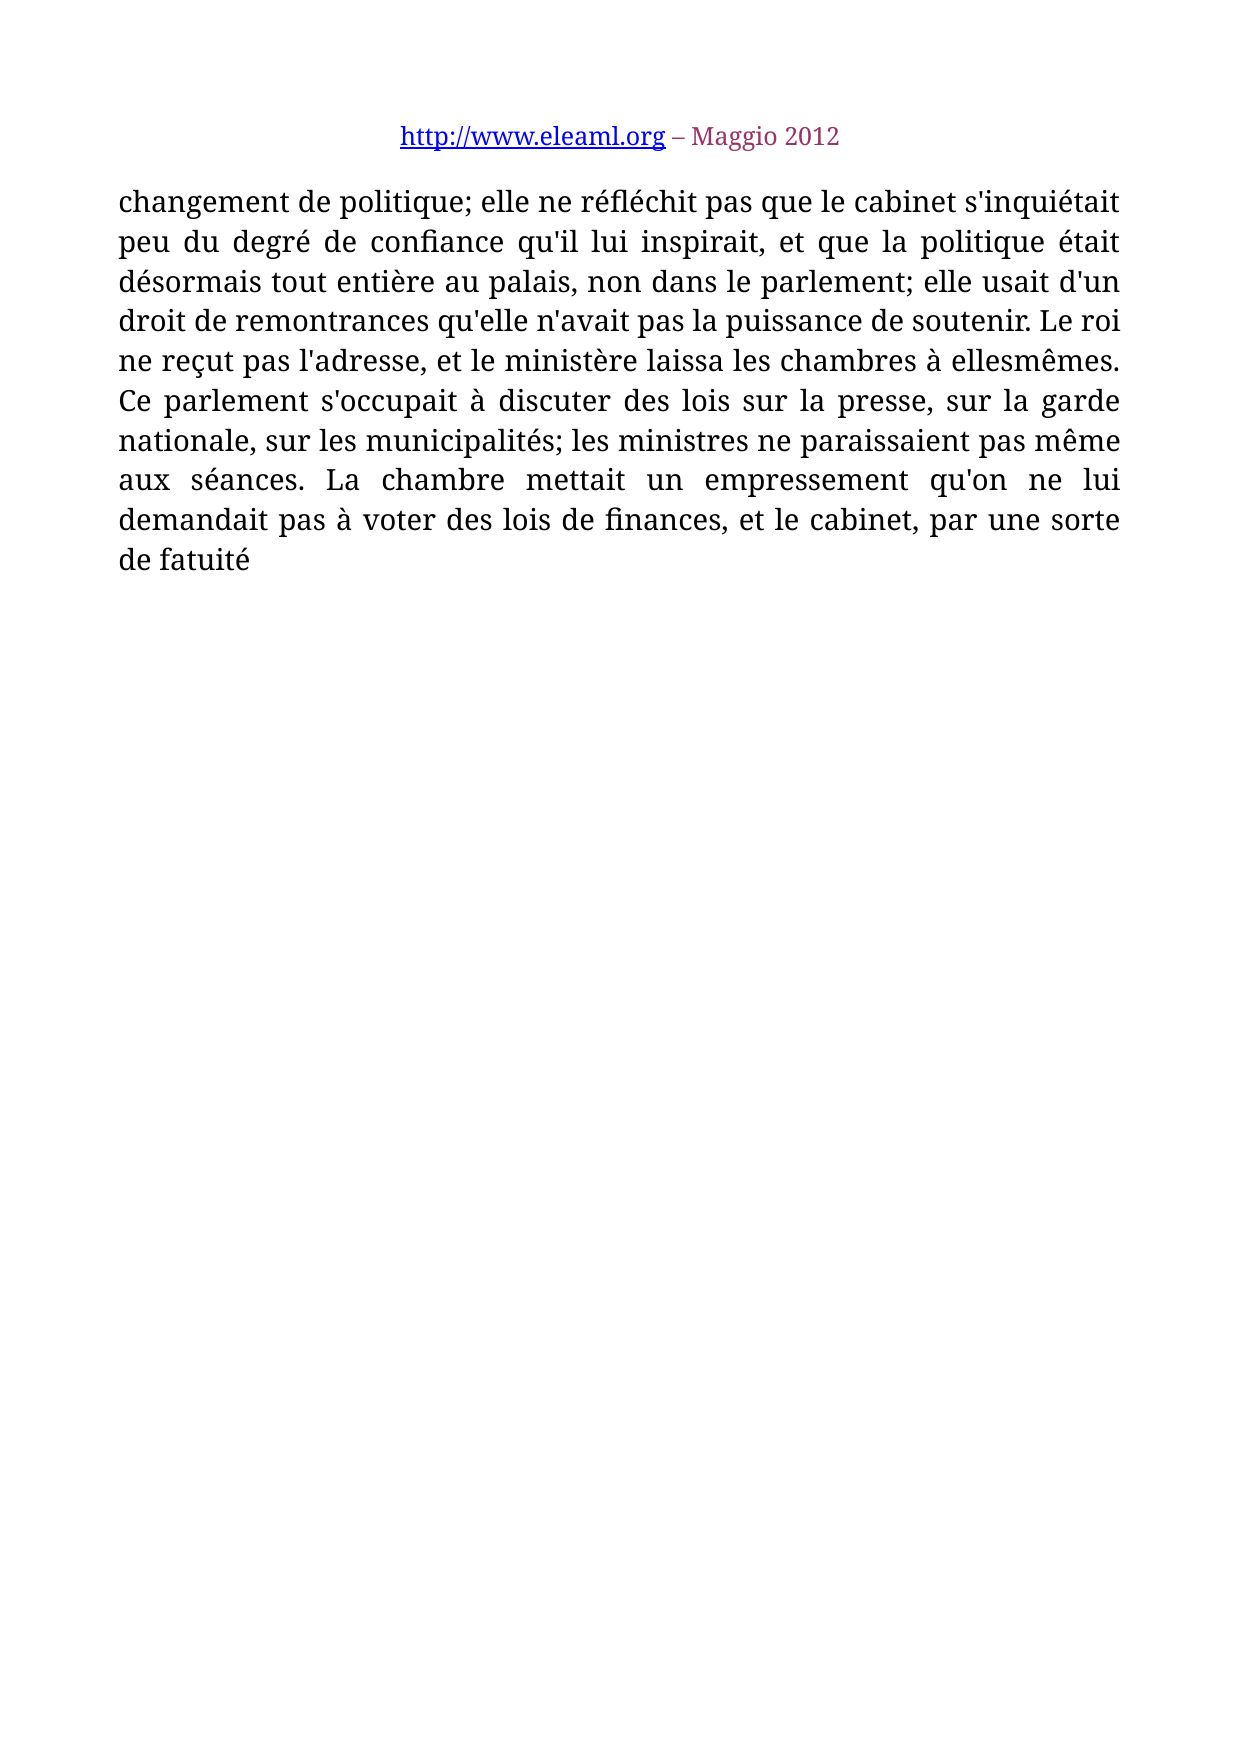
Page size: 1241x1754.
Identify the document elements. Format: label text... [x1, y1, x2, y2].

text changement de politique; elle ne réfléchit pas que le cabinet s'inquiétait peu du degré de confiance qu'il lui inspirait, et que la politique était désormais tout entière au palais, non dans le parlement; elle usait d'un droit de remontrances qu'elle n'avait pas la puissance de soutenir. Le roi ne reçut pas l'adresse, et le ministère laissa les chambres à ellesmêmes. Ce parlement s'occupait à discuter des lois sur la presse, sur la garde nationale, sur les municipalités; les ministres ne paraissaient pas même aux séances. La chambre mettait un empressement qu'on ne lui demandait pas à voter des lois de finances, et le cabinet, par une sorte de fatuité [118, 182, 1122, 578]
